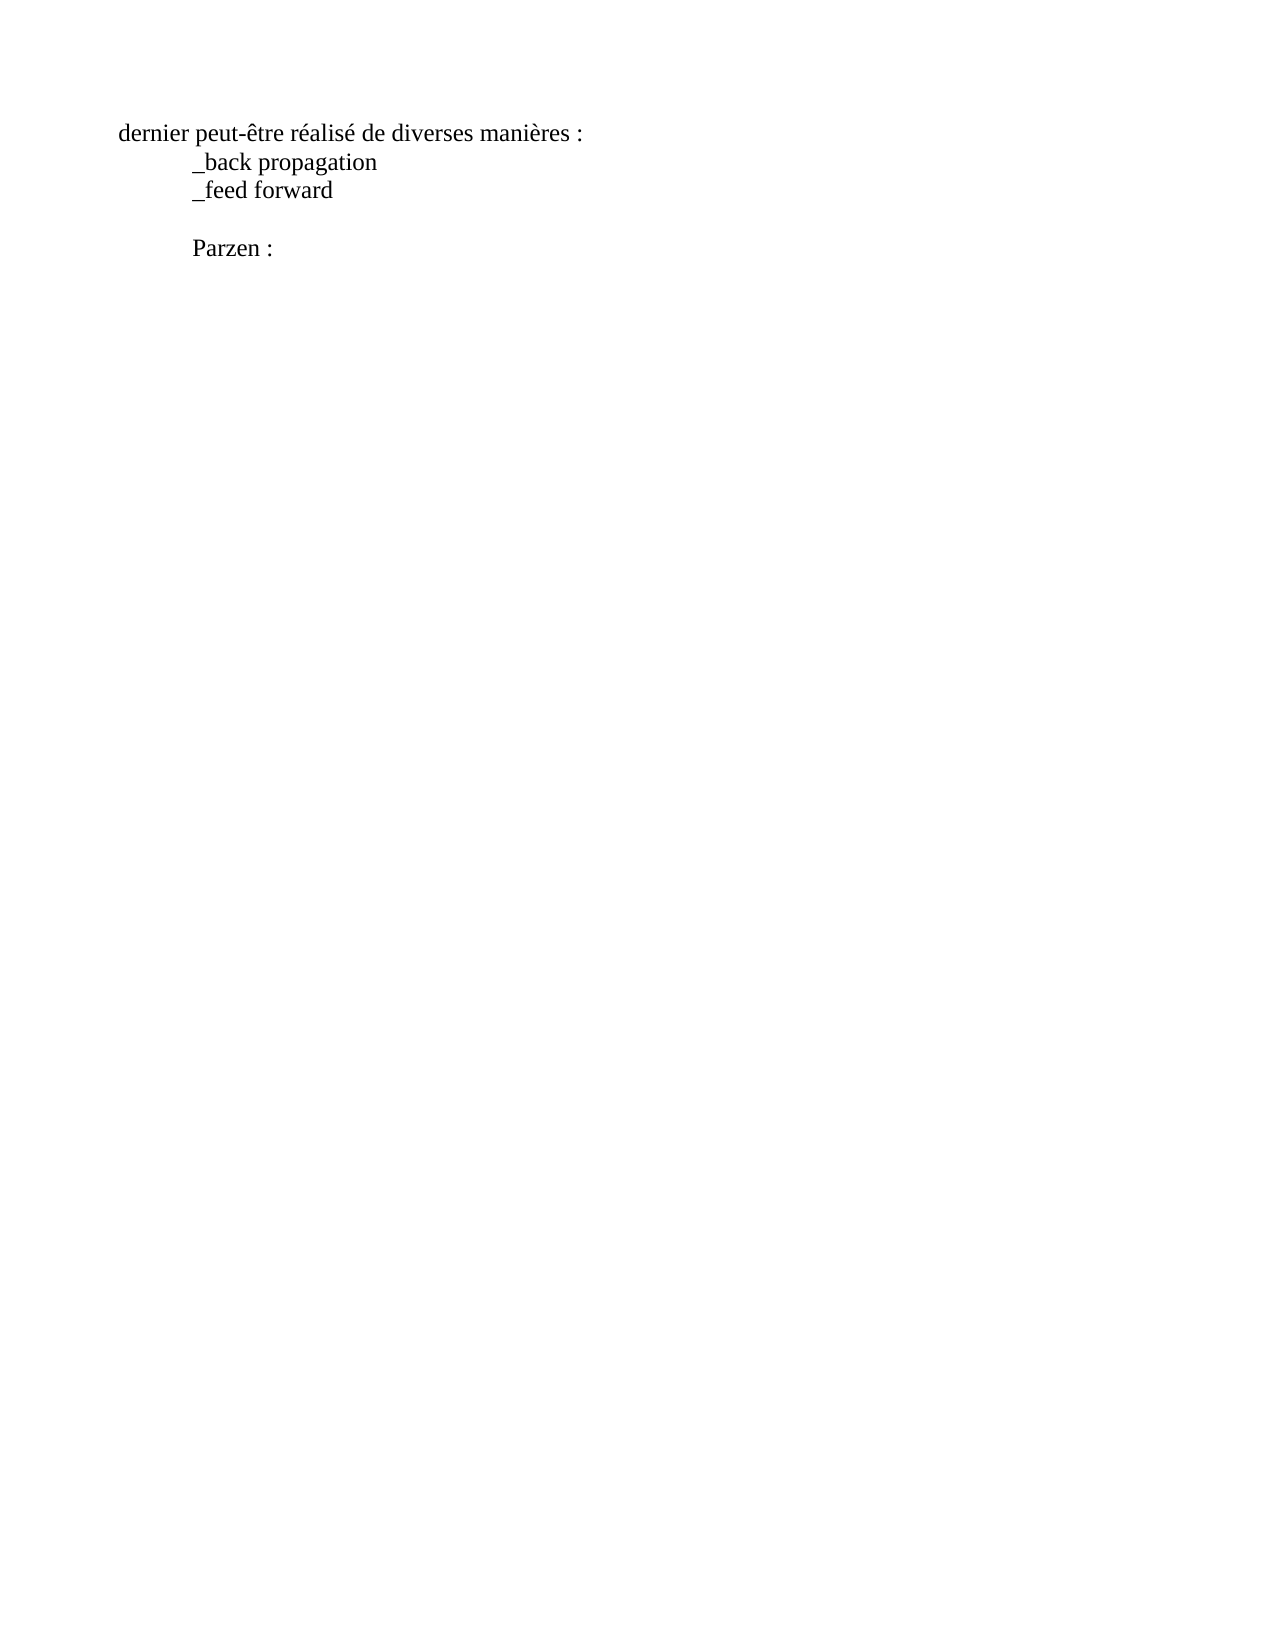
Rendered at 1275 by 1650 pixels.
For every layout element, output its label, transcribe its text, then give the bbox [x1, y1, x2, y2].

text Parzen : [118, 233, 1157, 262]
text _back propagation [118, 147, 1157, 176]
text dernier peut-être réalisé de diverses manières : [118, 118, 1157, 147]
text _feed forward [118, 176, 1157, 204]
